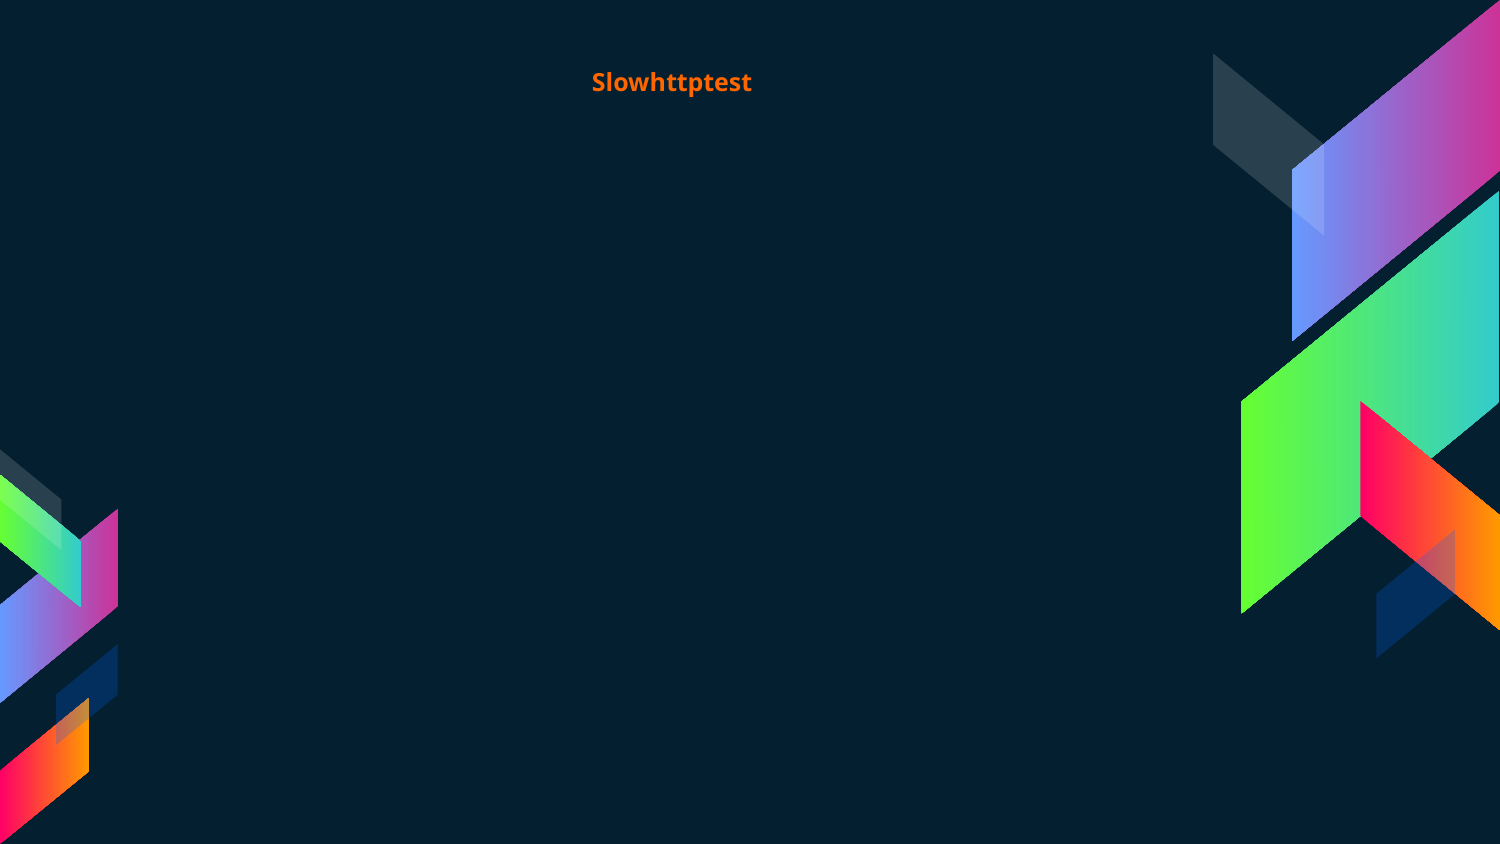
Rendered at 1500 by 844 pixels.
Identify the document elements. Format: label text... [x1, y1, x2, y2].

list Slowhttptest [118, 64, 1235, 844]
